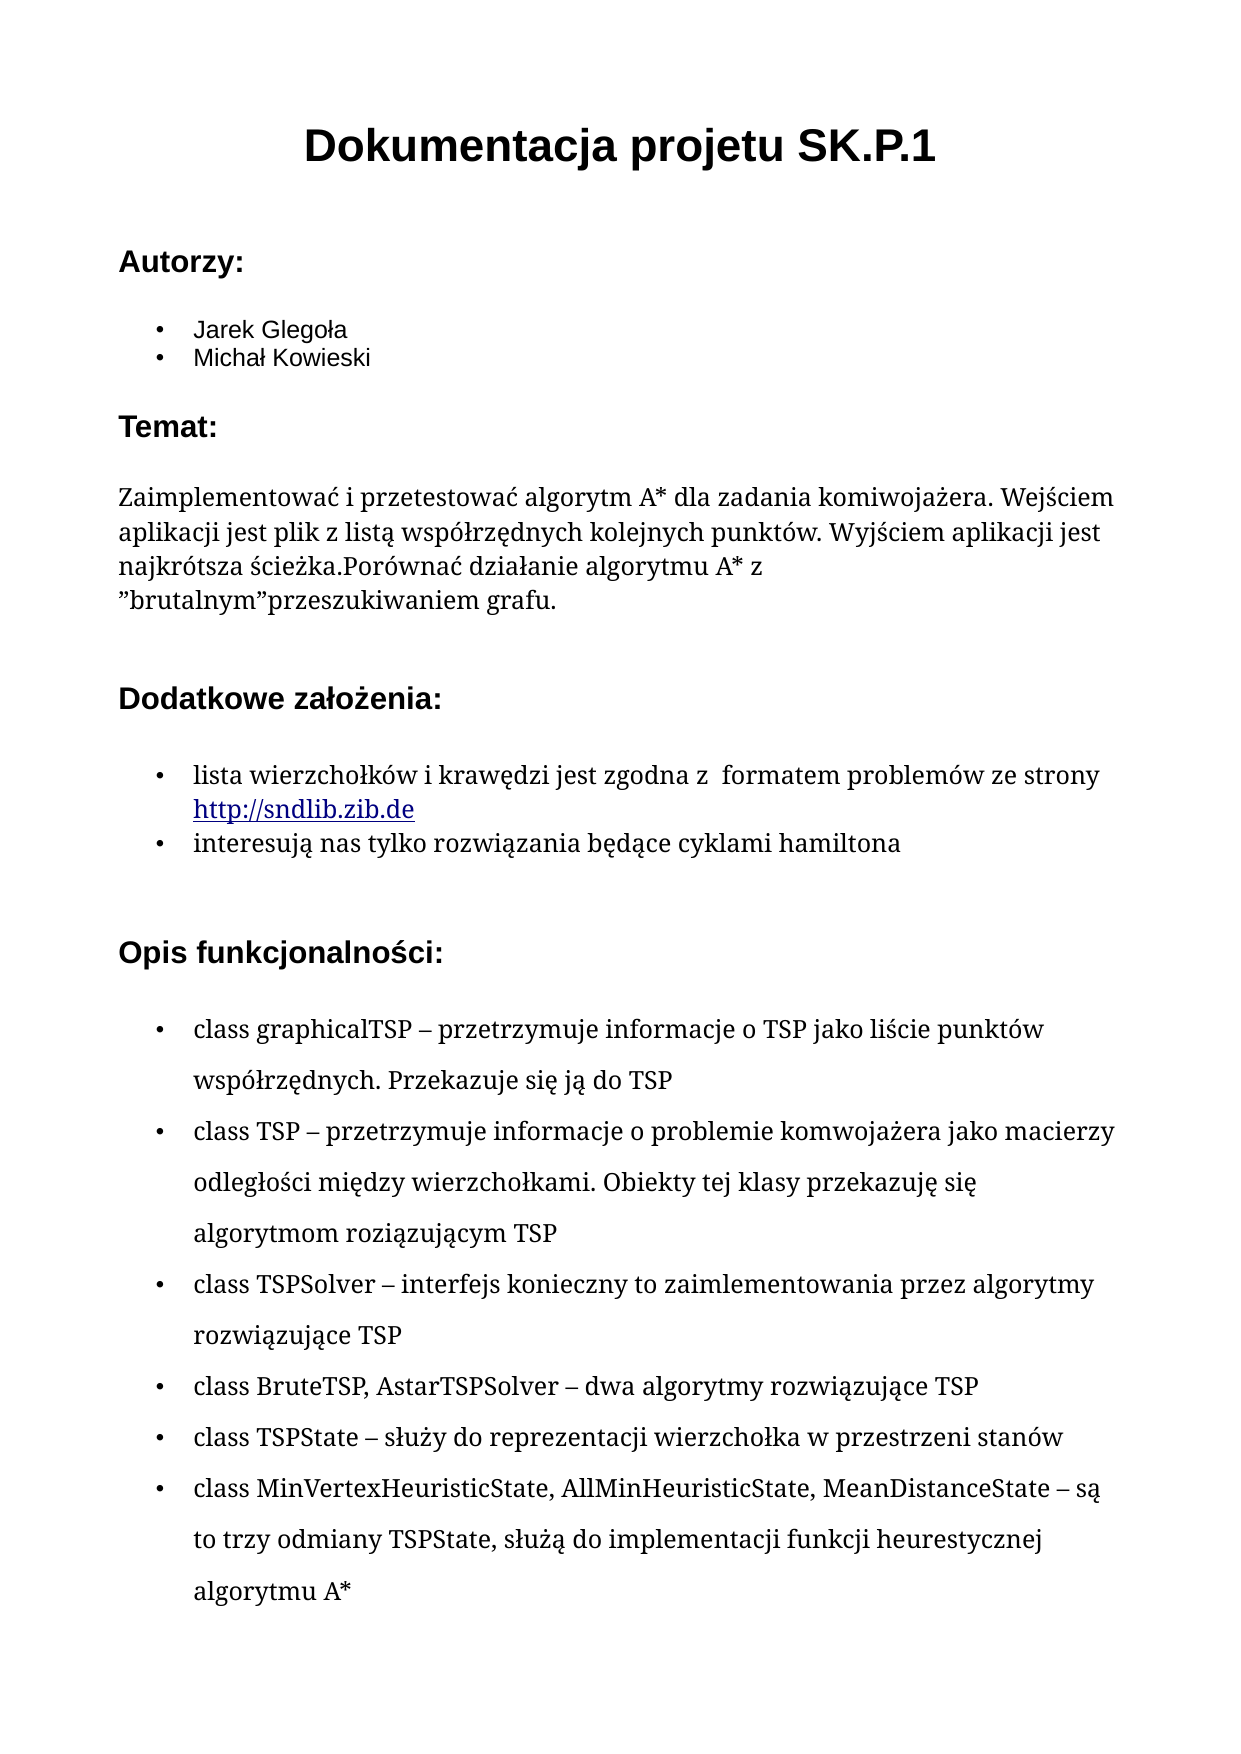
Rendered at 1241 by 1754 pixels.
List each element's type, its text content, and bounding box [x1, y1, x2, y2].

text Dodatkowe założenia: [118, 680, 1122, 716]
list class TSPSolver – interfejs konieczny to zaimlementowania przez algorytmy rozwiązujące TSP [156, 1267, 1122, 1352]
list Jarek Glegoła [156, 314, 1122, 343]
list class MinVertexHeuristicState, AllMinHeuristicState, MeanDistanceState – są to trzy odmiany TSPState, służą do implementacji funkcji heurestycznej algorytmu A* [156, 1471, 1122, 1607]
list class graphicalTSP – przetrzymuje informacje o TSP jako liście punktów współrzędnych. Przekazuje się ją do TSP [156, 1012, 1122, 1097]
list class TSPState – służy do reprezentacji wierzchołka w przestrzeni stanów [156, 1420, 1122, 1454]
text Autorzy: [118, 243, 1122, 279]
list lista wierzchołków i krawędzi jest zgodna z formatem problemów ze strony http://sndlib.zib.de [156, 758, 1122, 826]
list Michał Kowieski [156, 343, 1122, 372]
list class BruteTSP, AstarTSPSolver – dwa algorytmy rozwiązujące TSP [156, 1369, 1122, 1403]
text Temat: [118, 408, 1122, 444]
text Zaimplementować i przetestować algorytm A* dla zadania komiwojażera. Wejściem aplikacji jest plik z listą współrzędnych kolejnych punktów. Wyjściem aplikacji jest najkrótsza ścieżka.Porównać działanie algorytmu A* z ”brutalnym”przeszukiwaniem grafu. [118, 480, 1122, 616]
list interesują nas tylko rozwiązania będące cyklami hamiltona [156, 826, 1122, 860]
text Opis funkcjonalności: [118, 934, 1122, 970]
list class TSP – przetrzymuje informacje o problemie komwojażera jako macierzy odległości między wierzchołkami. Obiekty tej klasy przekazuję się algorytmom roziązującym TSP [156, 1114, 1122, 1250]
text Dokumentacja projetu SK.P.1 [118, 118, 1122, 171]
